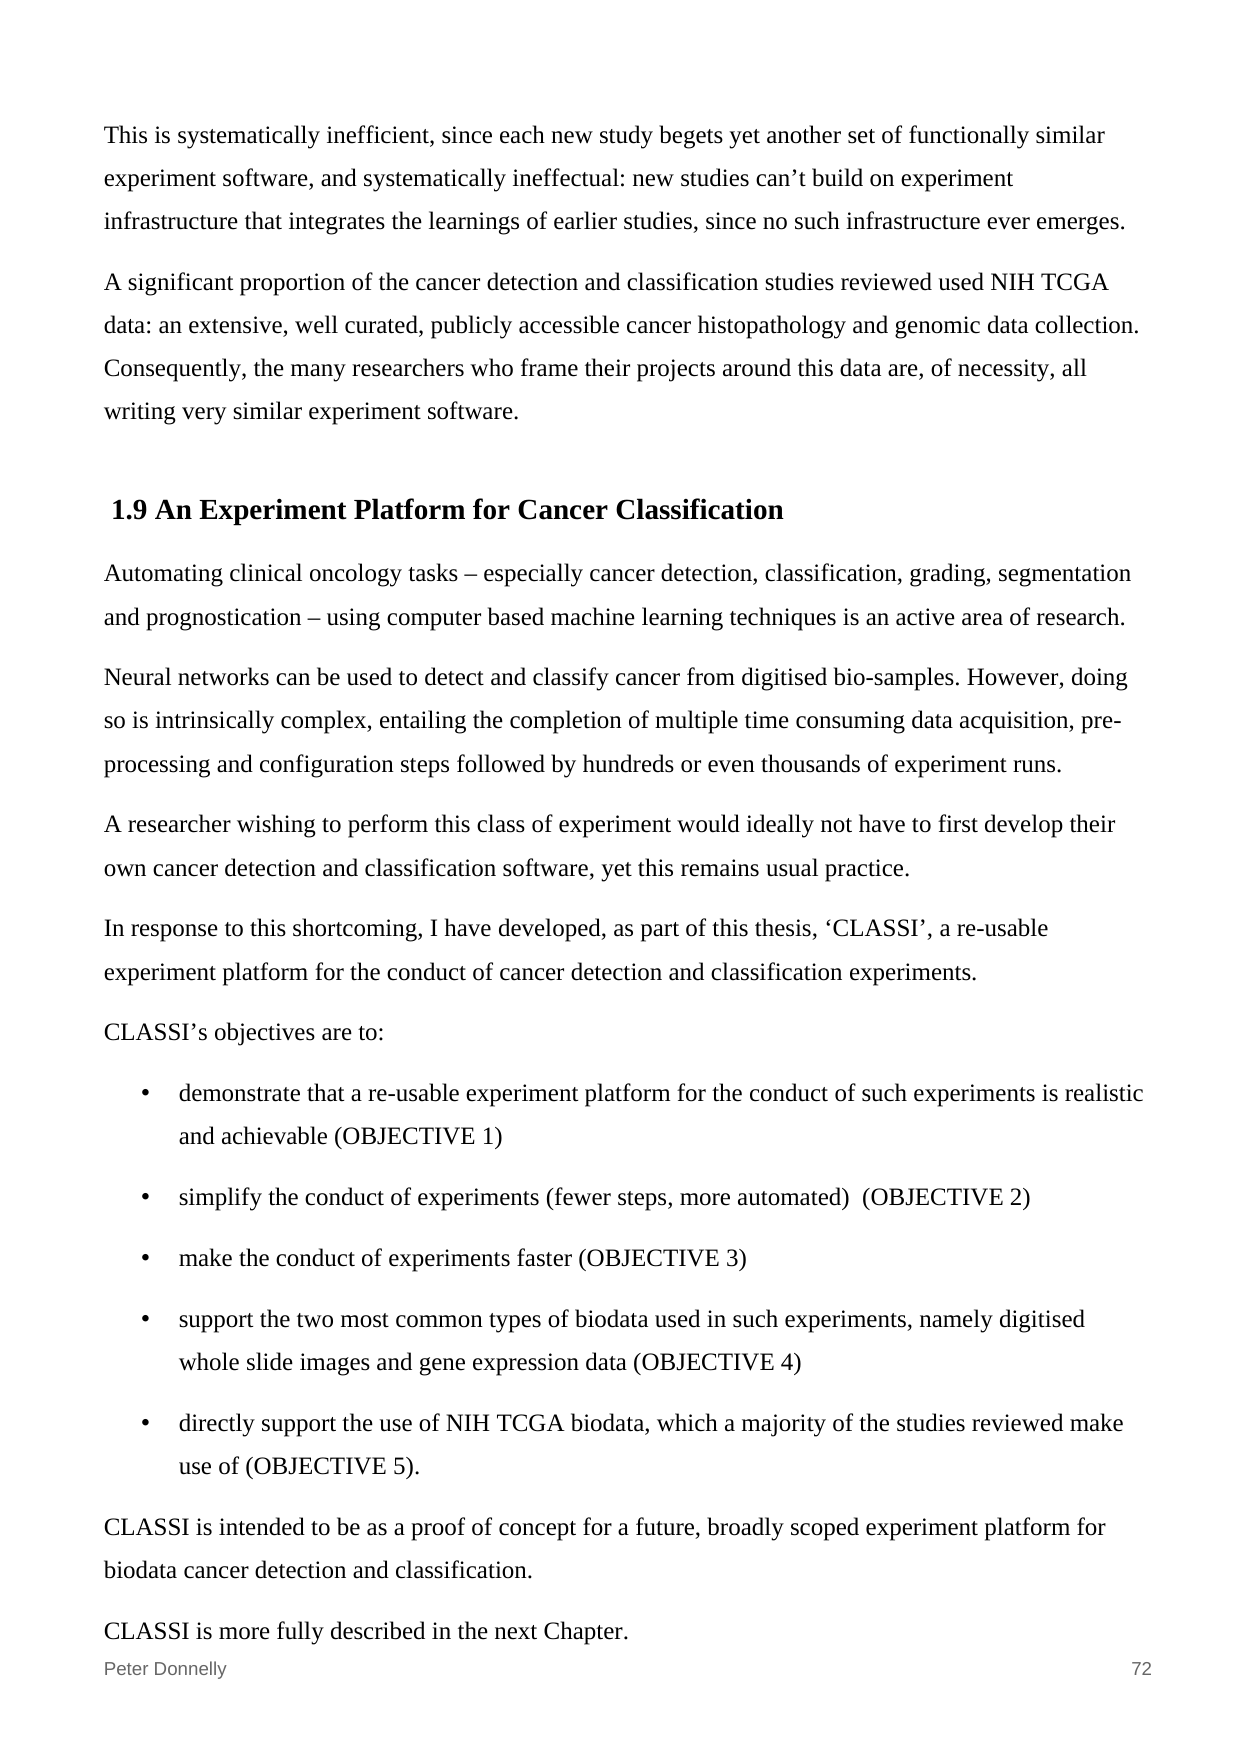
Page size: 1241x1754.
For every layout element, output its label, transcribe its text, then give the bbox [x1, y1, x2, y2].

text A significant proportion of the cancer detection and classification studies reviewed used NIH TCGA data: an extensive, well curated, publicly accessible cancer histopathology and genomic data collection. Consequently, the many researchers who frame their projects around this data are, of necessity, all writing very similar experiment software. [103, 267, 1146, 425]
text In response to this shortcoming, I have developed, as part of this thesis, ‘CLASSI’, a re-usable experiment platform for the conduct of cancer detection and classification experiments. [103, 913, 1146, 985]
text CLASSI’s objectives are to: [103, 1017, 1146, 1046]
text Neural networks can be used to detect and classify cancer from digitised bio-samples. However, doing so is intrinsically complex, entailing the completion of multiple time consuming data acquisition, pre-processing and configuration steps followed by hundreds or even thousands of experiment runs. [103, 662, 1146, 777]
list directly support the use of NIH TCGA biodata, which a majority of the studies reviewed make use of (OBJECTIVE 5). [141, 1408, 1146, 1480]
list simplify the conduct of experiments (fewer steps, more automated) (OBJECTIVE 2) [141, 1182, 1146, 1211]
subtitle An Experiment Platform for Cancer Classification [103, 492, 1146, 526]
list make the conduct of experiments faster (OBJECTIVE 3) [141, 1243, 1146, 1272]
text Automating clinical oncology tasks – especially cancer detection, classification, grading, segmentation and prognostication – using computer based machine learning techniques is an active area of research. [103, 558, 1146, 630]
list demonstrate that a re-usable experiment platform for the conduct of such experiments is realistic and achievable (OBJECTIVE 1) [141, 1078, 1146, 1150]
list support the two most common types of biodata used in such experiments, namely digitised whole slide images and gene expression data (OBJECTIVE 4) [141, 1304, 1146, 1376]
text A researcher wishing to perform this class of experiment would ideally not have to first develop their own cancer detection and classification software, yet this remains usual practice. [103, 809, 1146, 881]
text CLASSI is intended to be as a proof of concept for a future, broadly scoped experiment platform for biodata cancer detection and classification. [103, 1512, 1146, 1584]
text This is systematically inefficient, since each new study begets yet another set of functionally similar experiment software, and systematically ineffectual: new studies can’t build on experiment infrastructure that integrates the learnings of earlier studies, since no such infrastructure ever emerges. [103, 120, 1146, 235]
text CLASSI is more fully described in the next Chapter. [103, 1616, 1146, 1644]
